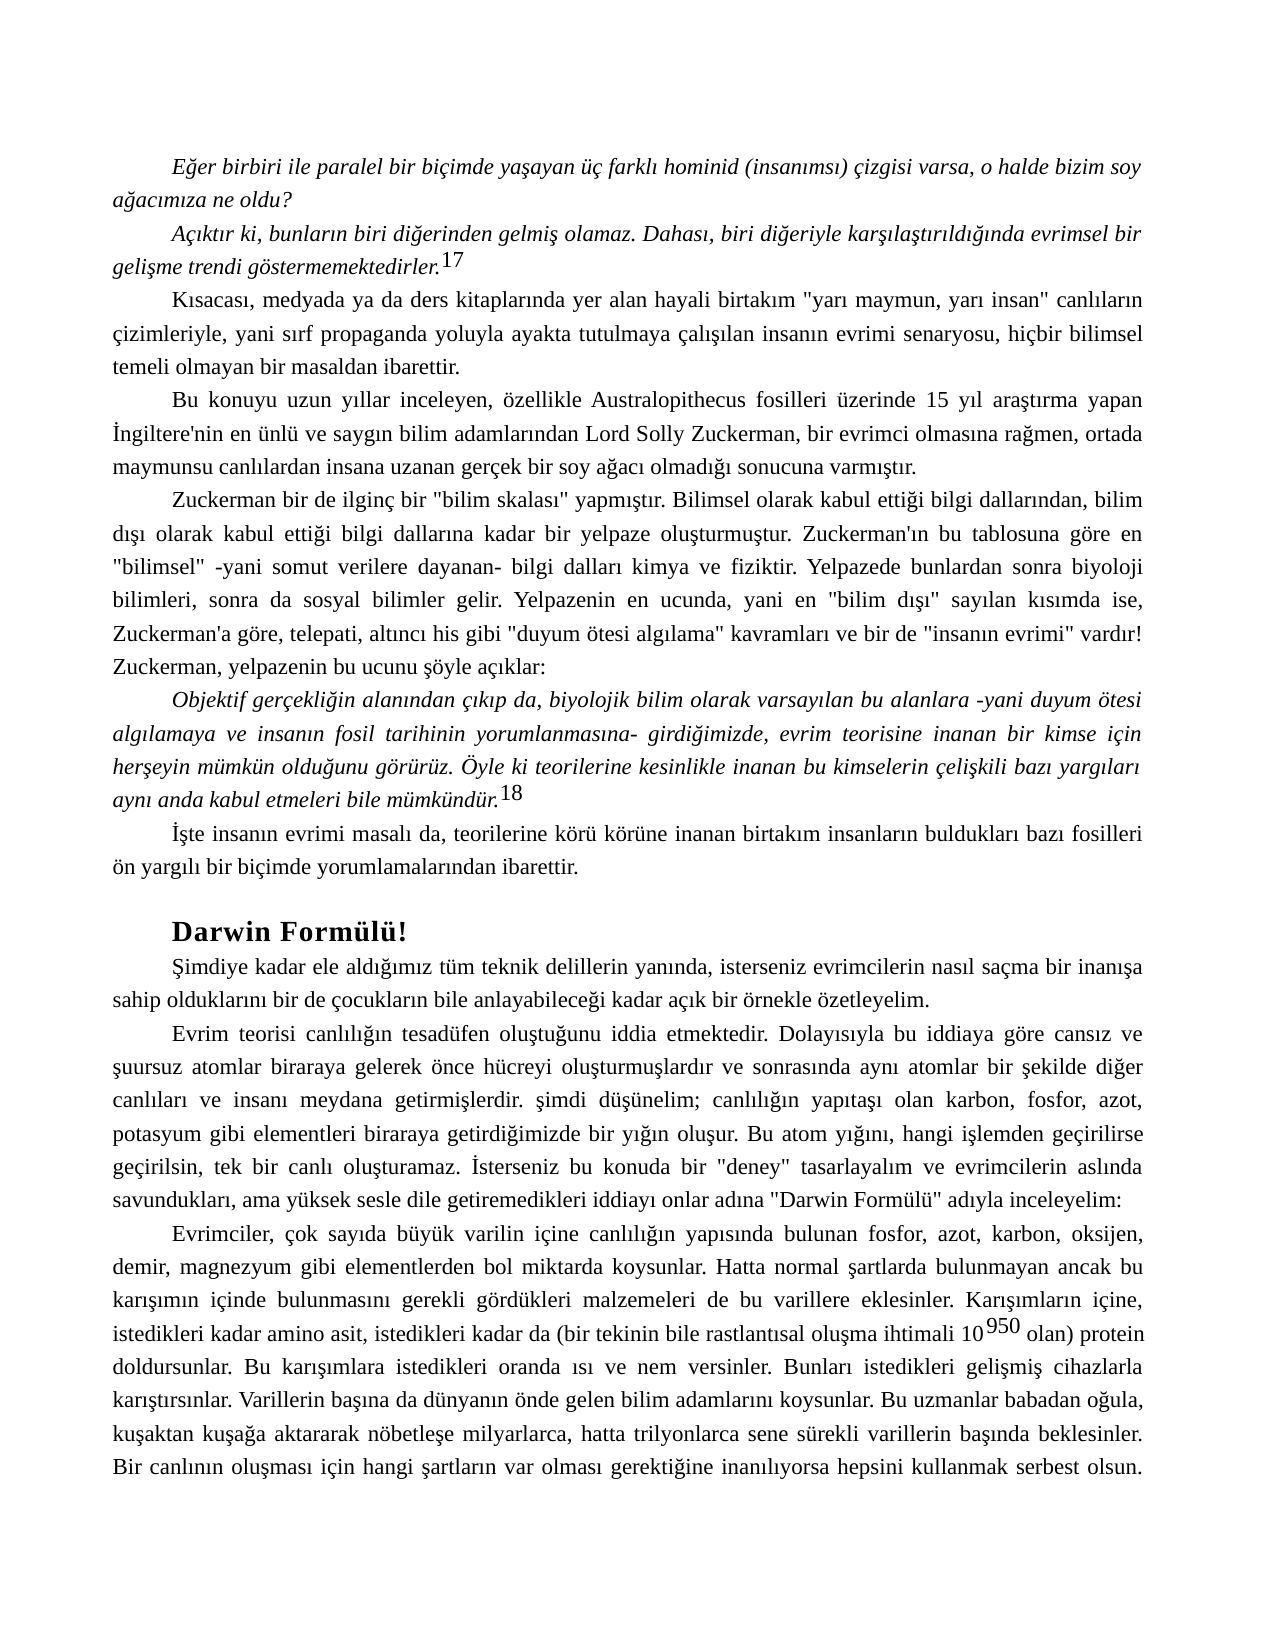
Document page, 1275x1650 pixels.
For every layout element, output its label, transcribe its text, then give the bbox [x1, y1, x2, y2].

text Evrim teorisi canlılığın tesadüfen oluştuğunu iddia etmektedir. Dolayısıyla bu iddiaya göre cansız ve şuursuz atomlar biraraya gelerek önce hücreyi oluşturmuşlardır ve sonrasında aynı atomlar bir şekilde diğer canlıları ve insanı meydana getirmişlerdir. şimdi düşünelim; canlılığın yapıtaşı olan karbon, fosfor, azot, potasyum gibi elementleri biraraya getirdiğimizde bir yığın oluşur. Bu atom yığını, hangi işlemden geçirilirse geçirilsin, tek bir canlı oluşturamaz. İsterseniz bu konuda bir "deney" tasarlayalım ve evrimcilerin aslında savundukları, ama yüksek sesle dile getiremedikleri iddiayı onlar adına "Darwin Formülü" adıyla inceleyelim: [112, 1014, 1145, 1214]
text Bu konuyu uzun yıllar inceleyen, özellikle Australopithecus fosilleri üzerinde 15 yıl araştırma yapan İngiltere'nin en ünlü ve saygın bilim adamlarından Lord Solly Zuckerman, bir evrimci olmasına rağmen, ortada maymunsu canlılardan insana uzanan gerçek bir soy ağacı olmadığı sonucuna varmıştır. [112, 381, 1145, 481]
text Açıktır ki, bunların biri diğerinden gelmiş olamaz. Dahası, biri diğeriyle karşılaştırıldığında evrimsel bir gelişme trendi göstermemektedirler.17 [112, 214, 1145, 281]
text Darwin Formülü! [112, 914, 1145, 948]
text Evrimciler, çok sayıda büyük varilin içine canlılığın yapısında bulunan fosfor, azot, karbon, oksijen, demir, magnezyum gibi elementlerden bol miktarda koysunlar. Hatta normal şartlarda bulunmayan ancak bu karışımın içinde bulunmasını gerekli gördükleri malzemeleri de bu varillere eklesinler. Karışımların içine, istedikleri kadar amino asit, istedikleri kadar da (bir tekinin bile rastlantısal oluşma ihtimali 10950 olan) protein doldursunlar. Bu karışımlara istedikleri oranda ısı ve nem versinler. Bunları istedikleri gelişmiş cihazlarla karıştırsınlar. Varillerin başına da dünyanın önde gelen bilim adamlarını koysunlar. Bu uzmanlar babadan oğula, kuşaktan kuşağa aktararak nöbetleşe milyarlarca, hatta trilyonlarca sene sürekli varillerin başında beklesinler. Bir canlının oluşması için hangi şartların var olması gerektiğine inanılıyorsa hepsini kullanmak serbest olsun. [112, 1214, 1145, 1481]
text Objektif gerçekliğin alanından çıkıp da, biyolojik bilim olarak varsayılan bu alanlara -yani duyum ötesi algılamaya ve insanın fosil tarihinin yorumlanmasına- girdiğimizde, evrim teorisine inanan bir kimse için herşeyin mümkün olduğunu görürüz. Öyle ki teorilerine kesinlikle inanan bu kimselerin çelişkili bazı yargıları aynı anda kabul etmeleri bile mümkündür.18 [112, 681, 1145, 814]
text Şimdiye kadar ele aldığımız tüm teknik delillerin yanında, isterseniz evrimcilerin nasıl saçma bir inanışa sahip olduklarını bir de çocukların bile anlayabileceği kadar açık bir örnekle özetleyelim. [112, 948, 1145, 1014]
text İşte insanın evrimi masalı da, teorilerine körü körüne inanan birtakım insanların buldukları bazı fosilleri ön yargılı bir biçimde yorumlamalarından ibarettir. [112, 814, 1145, 881]
text Kısacası, medyada ya da ders kitaplarında yer alan hayali birtakım "yarı maymun, yarı insan" canlıların çizimleriyle, yani sırf propaganda yoluyla ayakta tutulmaya çalışılan insanın evrimi senaryosu, hiçbir bilimsel temeli olmayan bir masaldan ibarettir. [112, 281, 1145, 381]
text Eğer birbiri ile paralel bir biçimde yaşayan üç farklı hominid (insanımsı) çizgisi varsa, o halde bizim soy ağacımıza ne oldu? [112, 148, 1145, 214]
text Zuckerman bir de ilginç bir "bilim skalası" yapmıştır. Bilimsel olarak kabul ettiği bilgi dallarından, bilim dışı olarak kabul ettiği bilgi dallarına kadar bir yelpaze oluşturmuştur. Zuckerman'ın bu tablosuna göre en "bilimsel" -yani somut verilere dayanan- bilgi dalları kimya ve fiziktir. Yelpazede bunlardan sonra biyoloji bilimleri, sonra da sosyal bilimler gelir. Yelpazenin en ucunda, yani en "bilim dışı" sayılan kısımda ise, Zuckerman'a göre, telepati, altıncı his gibi "duyum ötesi algılama" kavramları ve bir de "insanın evrimi" vardır! Zuckerman, yelpazenin bu ucunu şöyle açıklar: [112, 481, 1145, 681]
